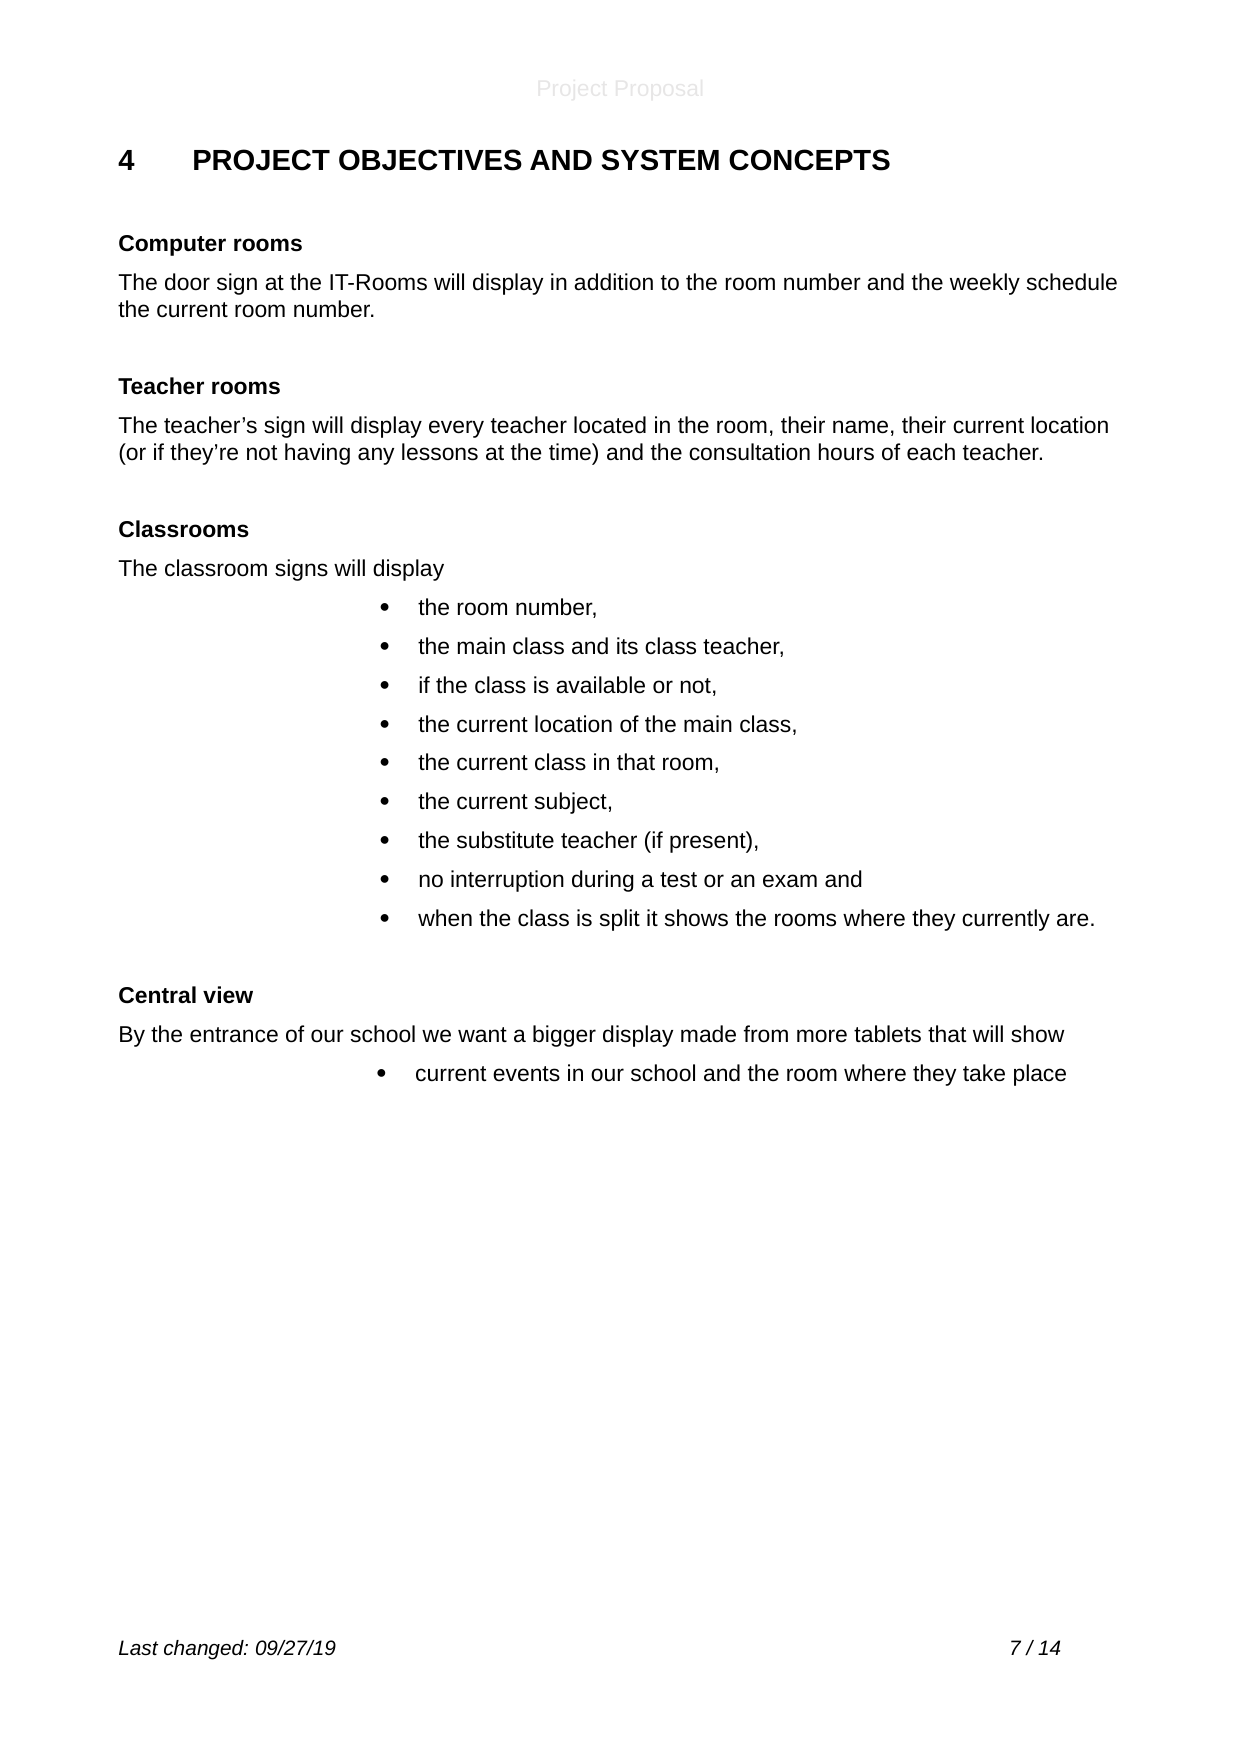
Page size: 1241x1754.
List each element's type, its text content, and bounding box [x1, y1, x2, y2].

list the substitute teacher (if present), [381, 827, 1122, 853]
list the current location of the main class, [381, 711, 1122, 737]
list current events in our school and the room where they take place [377, 1060, 1122, 1087]
text The classroom signs will display [118, 555, 1122, 581]
list the current class in that room, [381, 749, 1122, 776]
list when the class is split it shows the rooms where they currently are. [381, 905, 1122, 931]
list the current subject, [381, 788, 1122, 814]
text Classrooms [118, 516, 1122, 543]
text By the entrance of our school we want a bigger display made from more tablets that will show [118, 1021, 1122, 1048]
subtitle Project Objectives and System Concepts [118, 143, 1122, 177]
text The door sign at the IT-Rooms will display in addition to the room number and the weekly schedule the current room number. [118, 269, 1122, 322]
list if the class is available or not, [381, 672, 1122, 698]
text Central view [118, 982, 1122, 1009]
list the main class and its class teacher, [381, 633, 1122, 659]
text Computer rooms [118, 230, 1122, 257]
text Teacher rooms [118, 373, 1122, 400]
text The teacher’s sign will display every teacher located in the room, their name, their current location (or if they’re not having any lessons at the time) and the consultation hours of each teacher. [118, 412, 1122, 465]
list no interruption during a test or an exam and [381, 866, 1122, 892]
list the room number, [381, 594, 1122, 620]
